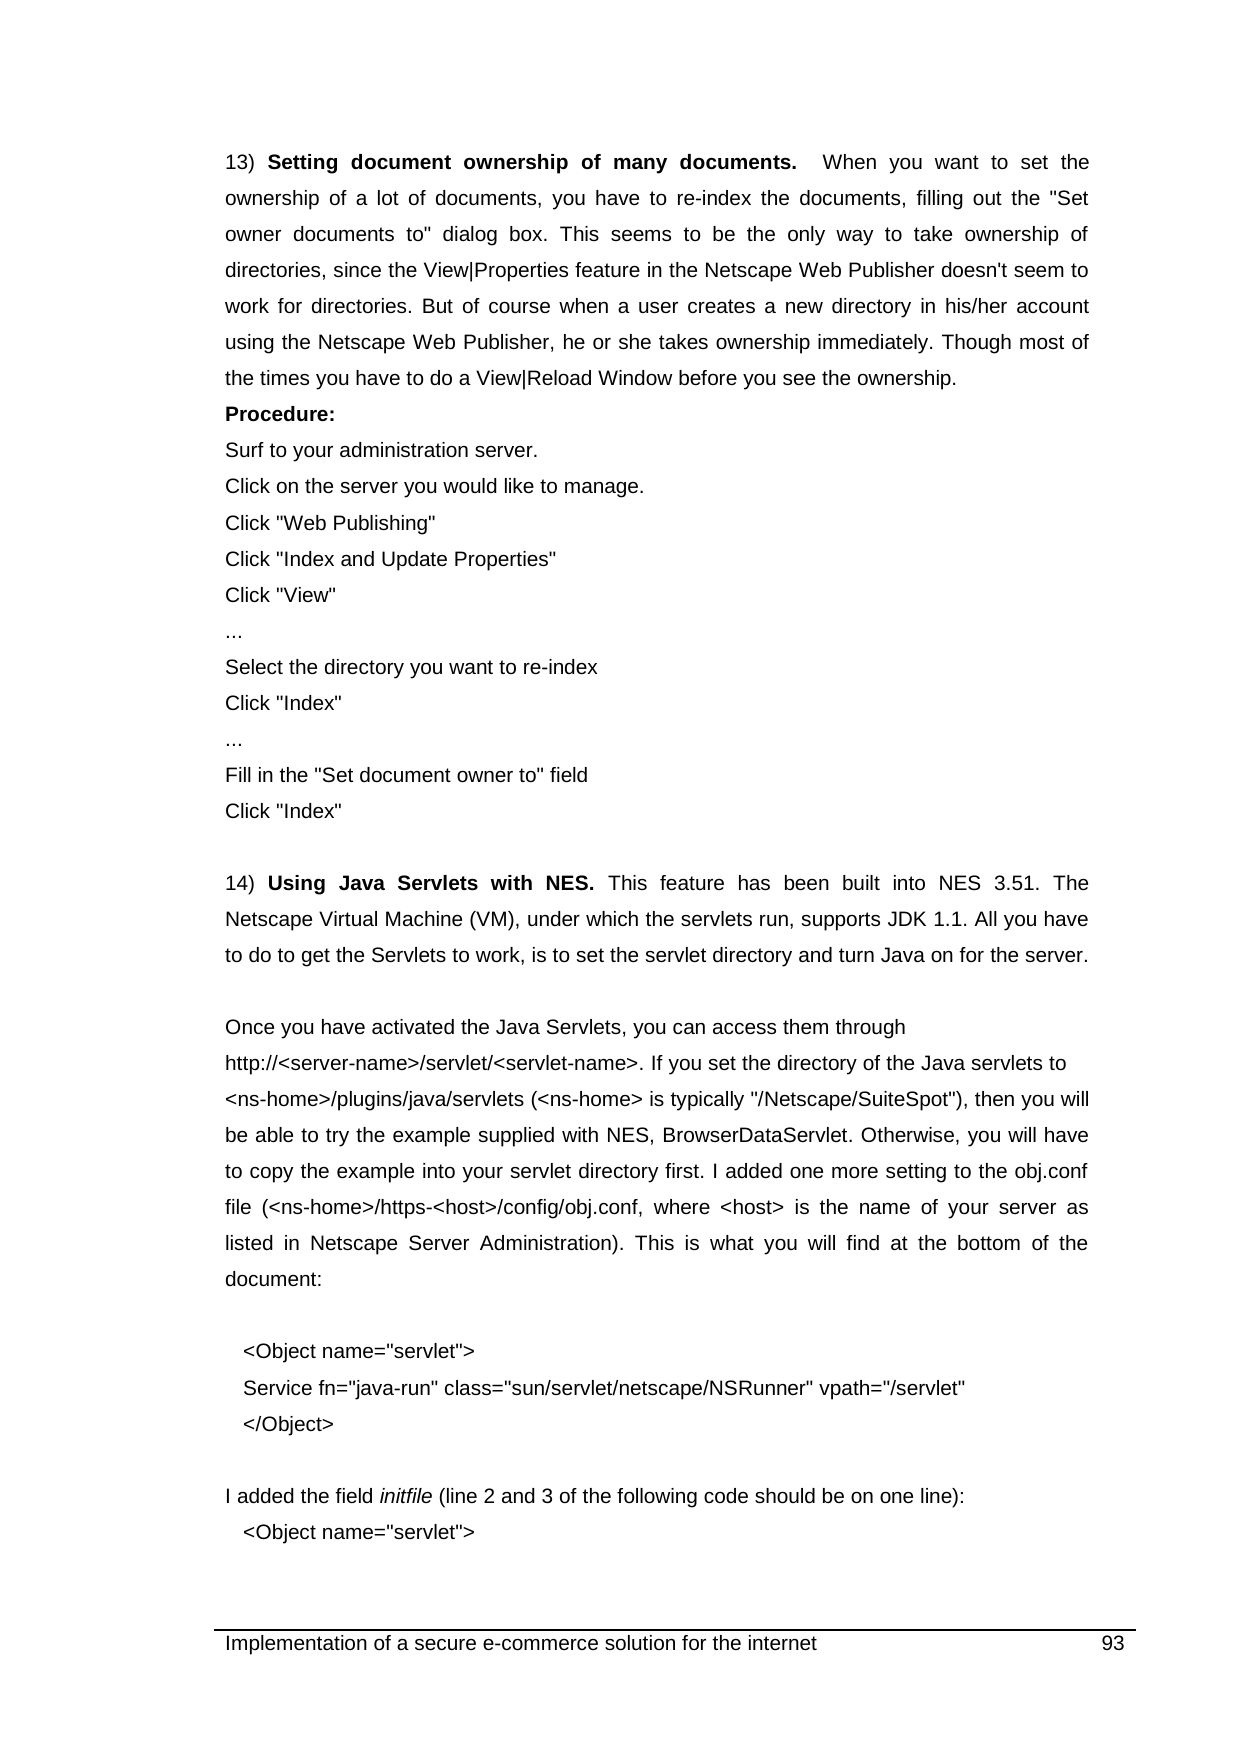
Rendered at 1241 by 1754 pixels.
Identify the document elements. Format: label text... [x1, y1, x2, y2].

text <Object name="servlet"> [225, 1339, 1090, 1363]
text ... [225, 618, 1090, 643]
text Click "Index and Update Properties" [225, 546, 1090, 571]
text 14) Using Java Servlets with NES. This feature has been built into NES 3.51. The Netscape Virtual Machine (VM), under which the servlets run, supports JDK 1.1. All you have to do to get the Servlets to work, is to set the servlet directory and turn Java on for the server. [225, 871, 1090, 967]
text Surf to your administration server. [225, 438, 1090, 462]
text http://<server-name>/servlet/<servlet-name>. If you set the directory of the Java servlets to [225, 1051, 1090, 1075]
text Select the directory you want to re-index [225, 654, 1090, 679]
text </Object> [225, 1411, 1090, 1436]
text <Object name="servlet"> [225, 1519, 1090, 1544]
text Fill in the "Set document owner to" field [225, 763, 1090, 787]
text ... [225, 727, 1090, 751]
text <ns-home>/plugins/java/servlets (<ns-home> is typically "/Netscape/SuiteSpot"), then you will be able to try the example supplied with NES, BrowserDataServlet. Otherwise, you will have to copy the example into your servlet directory first. I added one more setting to the obj.conf file (<ns-home>/https-<host>/config/obj.conf, where <host> is the name of your server as listed in Netscape Server Administration). This is what you will find at the bottom of the document: [225, 1087, 1090, 1291]
text Click "Web Publishing" [225, 510, 1090, 534]
text Click "Index" [225, 691, 1090, 715]
text Procedure: [225, 402, 1090, 426]
text I added the field initfile (line 2 and 3 of the following code should be on one line): [225, 1483, 1090, 1508]
text Click "View" [225, 582, 1090, 607]
text Once you have activated the Java Servlets, you can access them through [225, 1015, 1090, 1039]
text Click "Index" [225, 799, 1090, 823]
text Service fn="java-run" class="sun/servlet/netscape/NSRunner" vpath="/servlet" [225, 1375, 1090, 1399]
text Click on the server you would like to manage. [225, 474, 1090, 498]
text 13) Setting document ownership of many documents. When you want to set the ownership of a lot of documents, you have to re-index the documents, filling out the "Set owner documents to" dialog box. This seems to be the only way to take ownership of directories, since the View|Properties feature in the Netscape Web Publisher doesn't seem to work for directories. But of course when a user creates a new directory in his/her account using the Netscape Web Publisher, he or she takes ownership immediately. Though most of the times you have to do a View|Reload Window before you see the ownership. [225, 150, 1090, 390]
